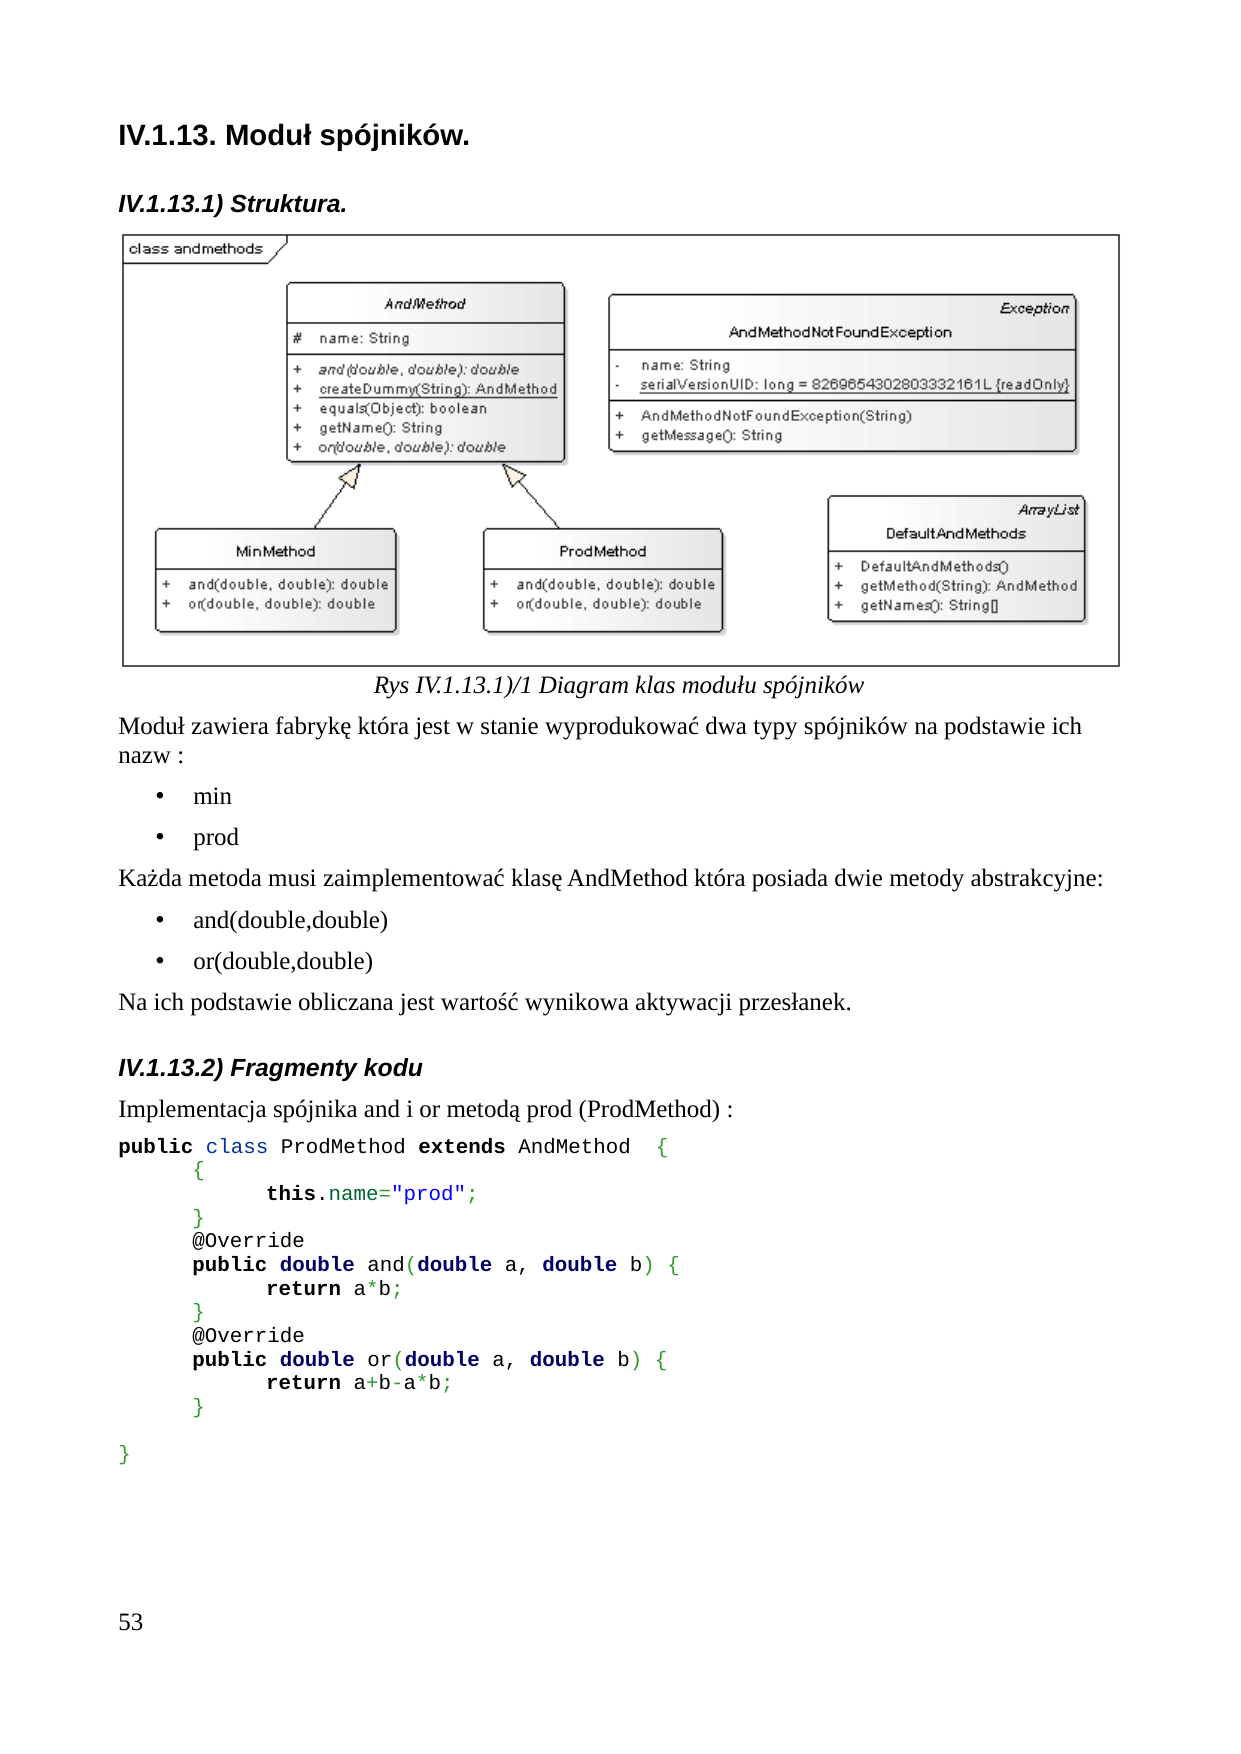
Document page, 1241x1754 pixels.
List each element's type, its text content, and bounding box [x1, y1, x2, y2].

text Moduł zawiera fabrykę która jest w stanie wyprodukować dwa typy spójników na podstawie ich nazw : [118, 711, 1122, 768]
text } [118, 1301, 1122, 1325]
text } [118, 1443, 1122, 1467]
text @Override [118, 1230, 1122, 1254]
text return a*b; [118, 1278, 1122, 1301]
text } [118, 1396, 1122, 1419]
list or(double,double) [156, 946, 1122, 975]
text this.name="prod"; [118, 1183, 1122, 1207]
subtitle Struktura. [118, 189, 1122, 218]
text Każda metoda musi zaimplementować klasę AndMethod która posiada dwie metody abstrakcyjne: [118, 863, 1122, 892]
text Rys IV.1.13.1)/1 Diagram klas modułu spójników [118, 670, 1122, 698]
subtitle Fragmenty kodu [118, 1053, 1122, 1082]
list prod [156, 822, 1122, 851]
text public double or(double a, double b) { [118, 1349, 1122, 1372]
text Na ich podstawie obliczana jest wartość wynikowa aktywacji przesłanek. [118, 987, 1122, 1016]
text Implementacja spójnika and i or metodą prod (ProdMethod) : [118, 1094, 1122, 1123]
text public double and(double a, double b) { [118, 1254, 1122, 1278]
subtitle Moduł spójników. [118, 118, 1122, 152]
text return a+b-a*b; [118, 1372, 1122, 1396]
text } [118, 1207, 1122, 1230]
list and(double,double) [156, 905, 1122, 933]
text public class ProdMethod extends AndMethod { [118, 1136, 1122, 1159]
list min [156, 781, 1122, 810]
text @Override [118, 1325, 1122, 1349]
picture [118, 230, 1123, 670]
text { [118, 1159, 1122, 1183]
